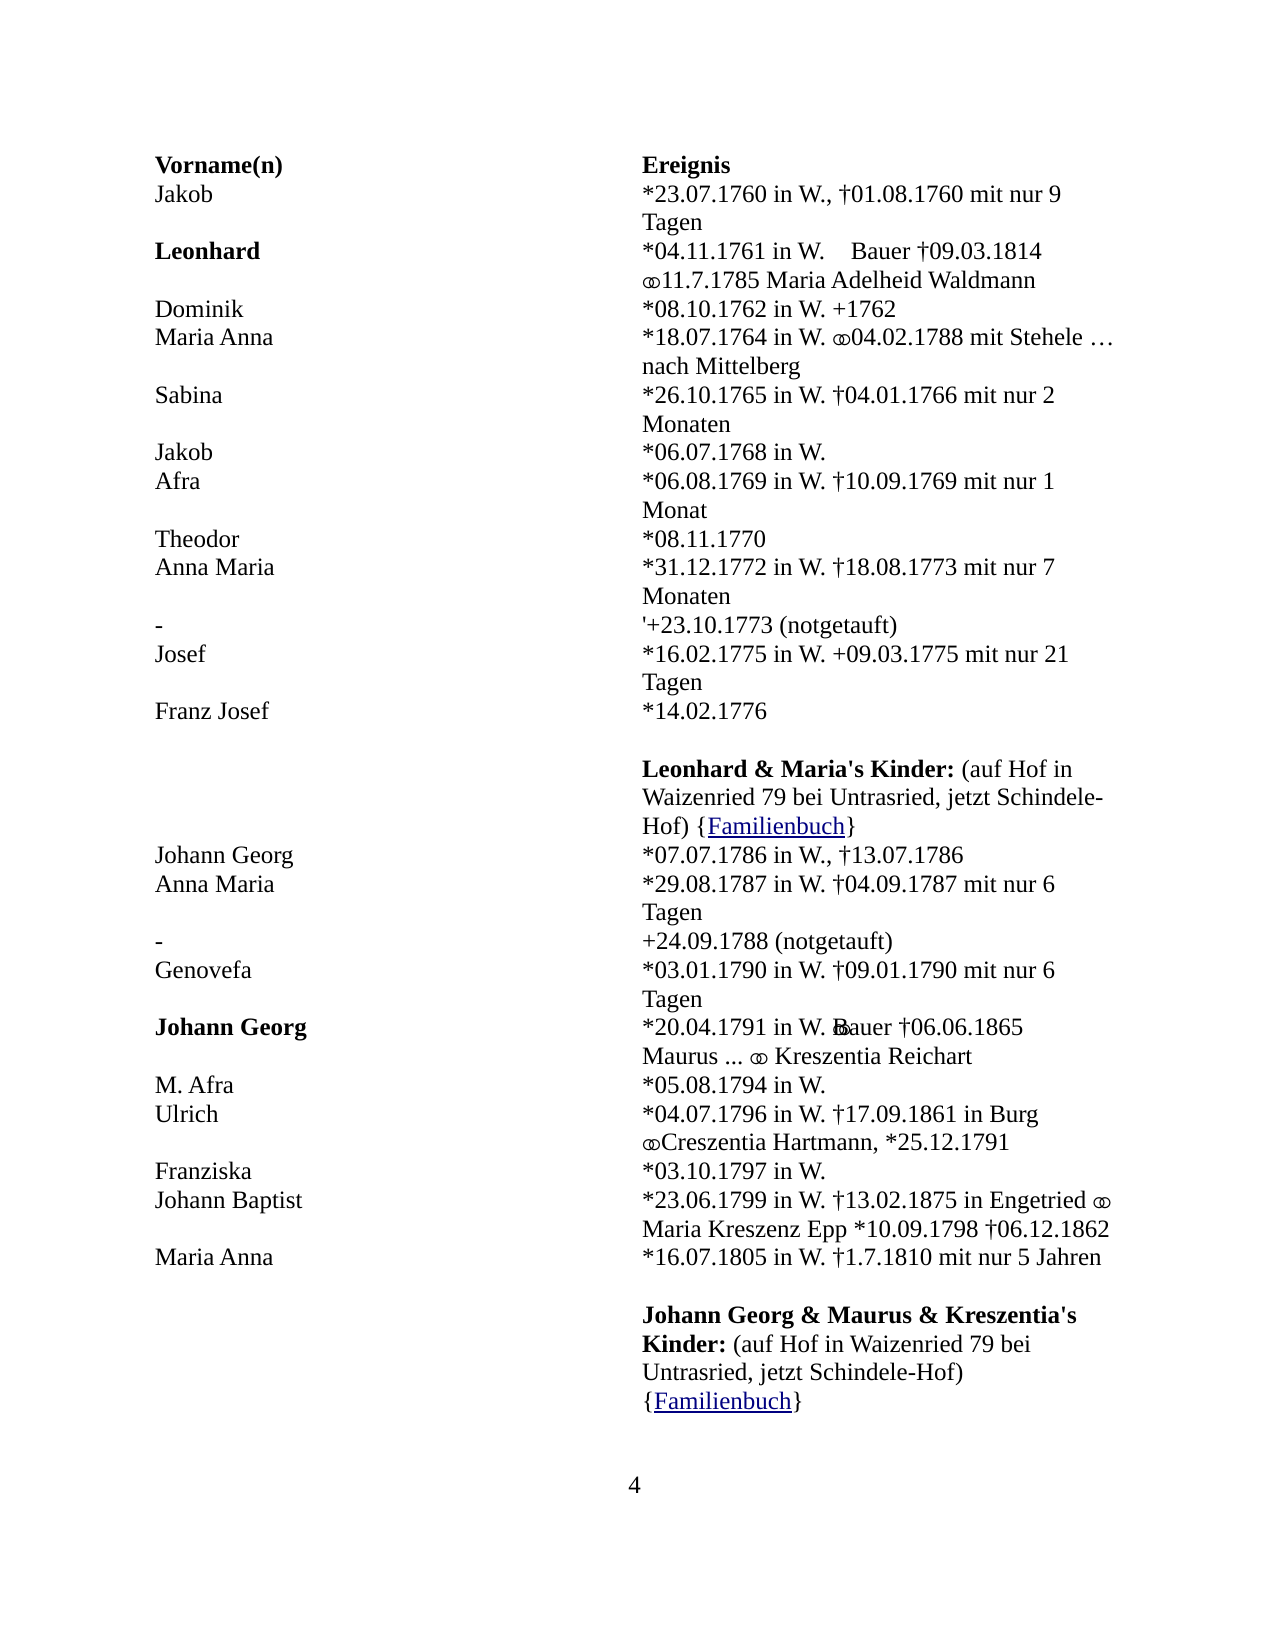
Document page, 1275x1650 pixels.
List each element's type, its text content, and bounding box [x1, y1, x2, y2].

table_cell Jakob [150, 438, 637, 466]
table_cell - [150, 926, 637, 955]
table_cell *06.08.1769 in W. †10.09.1769 mit nur 1 Monat [638, 466, 1125, 524]
table_cell Theodor [150, 524, 637, 552]
table_cell *03.10.1797 in W. [638, 1156, 1125, 1185]
table_cell - [150, 610, 637, 639]
table_cell *29.08.1787 in W. †04.09.1787 mit nur 6 Tagen [638, 869, 1125, 926]
table_cell *14.02.1776 [638, 696, 1125, 725]
table_cell Genovefa [150, 955, 637, 1012]
table_cell *05.08.1794 in W. [638, 1070, 1125, 1099]
table_cell Franz Josef [150, 696, 637, 725]
table_cell *03.01.1790 in W. †09.01.1790 mit nur 6 Tagen [638, 955, 1125, 1012]
table_cell '+23.10.1773 (notgetauft) [638, 610, 1125, 639]
table_cell *04.07.1796 in W. †17.09.1861 in Burg ⚭Creszentia Hartmann, *25.12.1791 [638, 1099, 1125, 1156]
table_cell *07.07.1786 in W., †13.07.1786 [638, 840, 1125, 869]
table_cell Anna Maria [150, 869, 637, 926]
table_cell *31.12.1772 in W. †18.08.1773 mit nur 7 Monaten [638, 553, 1125, 610]
table_cell Johann Georg & Maurus & Kreszentia's Kinder: (auf Hof in Waizenried 79 bei Untrasried, jetzt Schindele-Hof) {Familienbuch} [638, 1300, 1125, 1415]
table_cell Afra [150, 466, 637, 524]
table_cell *26.10.1765 in W. †04.01.1766 mit nur 2 Monaten [638, 380, 1125, 437]
table_cell [150, 725, 637, 754]
table_cell +24.09.1788 (notgetauft) [638, 926, 1125, 955]
table_header Vorname(n) [150, 150, 637, 179]
table_cell *08.11.1770 [638, 524, 1125, 552]
table_cell [638, 1271, 1125, 1300]
table_cell [150, 754, 637, 840]
table_cell Johann Georg [150, 840, 637, 869]
table_cell *08.10.1762 in W. +1762 [638, 294, 1125, 322]
table_cell Ulrich [150, 1099, 637, 1156]
table_cell *20.04.1791 in W. 🔨Bauer †06.06.1865 ⚭ Maurus ... ⚭ Kreszentia Reichart [638, 1013, 1125, 1070]
table_cell *04.11.1761 in W. 🔨Bauer †09.03.1814 ⚭11.7.1785 Maria Adelheid Waldmann [638, 236, 1125, 294]
table_cell *16.02.1775 in W. +09.03.1775 mit nur 21 Tagen [638, 639, 1125, 696]
table_cell *16.07.1805 in W. †1.7.1810 mit nur 5 Jahren [638, 1243, 1125, 1271]
table_cell *06.07.1768 in W. [638, 438, 1125, 466]
table_cell Jakob [150, 179, 637, 236]
table_cell [638, 725, 1125, 754]
table_cell *23.06.1799 in W. †13.02.1875 in Engetried ⚭ Maria Kreszenz Epp *10.09.1798 †06.12.1862 [638, 1185, 1125, 1242]
table_header Ereignis [638, 150, 1125, 179]
table_cell Leonhard [150, 236, 637, 294]
table_cell Maria Anna [150, 1243, 637, 1271]
table_cell Johann Georg [150, 1013, 637, 1070]
table_cell [150, 1271, 637, 1300]
table_cell Josef [150, 639, 637, 696]
table_cell Maria Anna [150, 323, 637, 380]
table_cell Johann Baptist [150, 1185, 637, 1242]
table_cell *18.07.1764 in W. ⚭04.02.1788 mit Stehele … nach Mittelberg [638, 323, 1125, 380]
table_cell [150, 1300, 637, 1415]
table_cell Sabina [150, 380, 637, 437]
table_cell Dominik [150, 294, 637, 322]
table_cell Franziska [150, 1156, 637, 1185]
table_cell Anna Maria [150, 553, 637, 610]
table_cell Leonhard & Maria's Kinder: (auf Hof in Waizenried 79 bei Untrasried, jetzt Schindele-Hof) {Familienbuch} [638, 754, 1125, 840]
table_cell M. Afra [150, 1070, 637, 1099]
table_cell *23.07.1760 in W., †01.08.1760 mit nur 9 Tagen [638, 179, 1125, 236]
